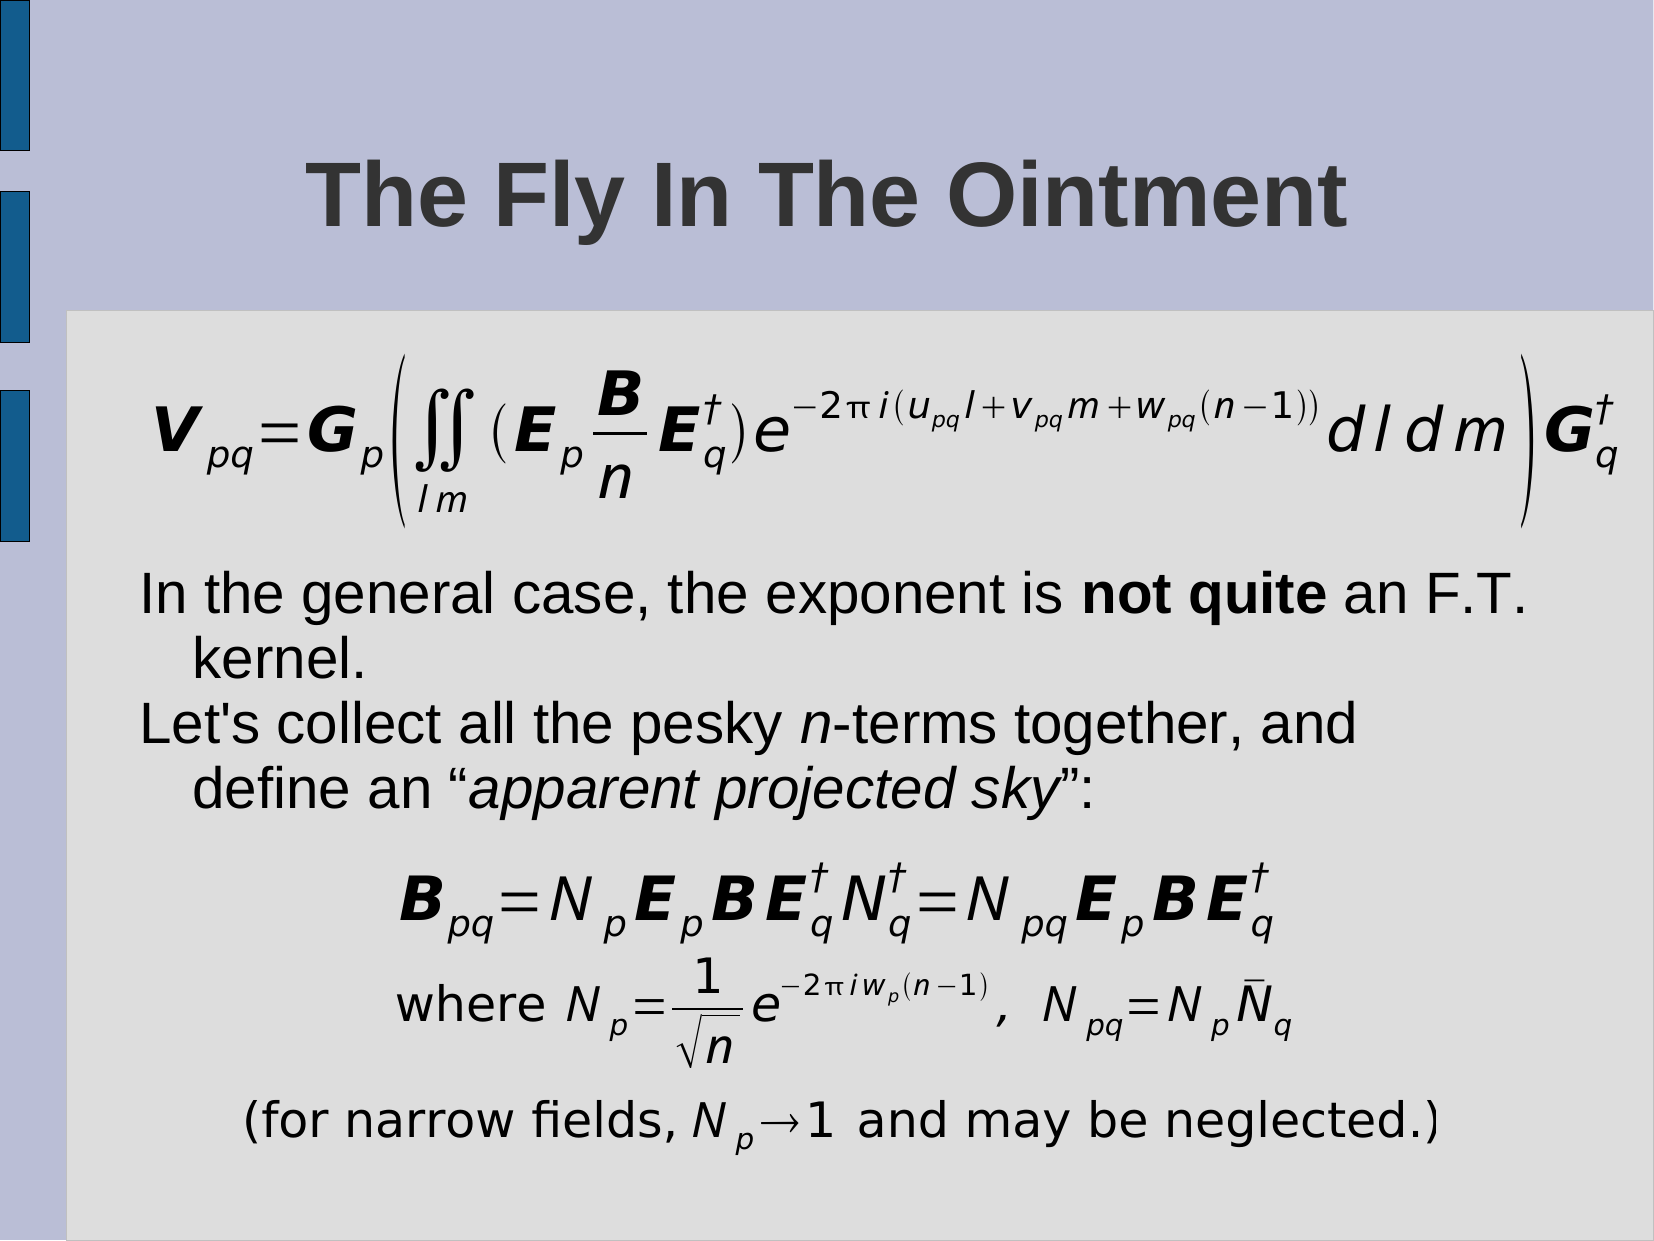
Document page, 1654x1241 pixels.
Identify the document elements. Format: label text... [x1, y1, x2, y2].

list In the general case, the exponent is not quite an F.T. kernel. Let's collect all the pesky n-terms together, and define an “apparent projected sky”: [121, 561, 1534, 833]
title The Fly In The Ointment [121, 91, 1534, 299]
chart [236, 856, 1436, 1157]
chart [145, 350, 1625, 532]
